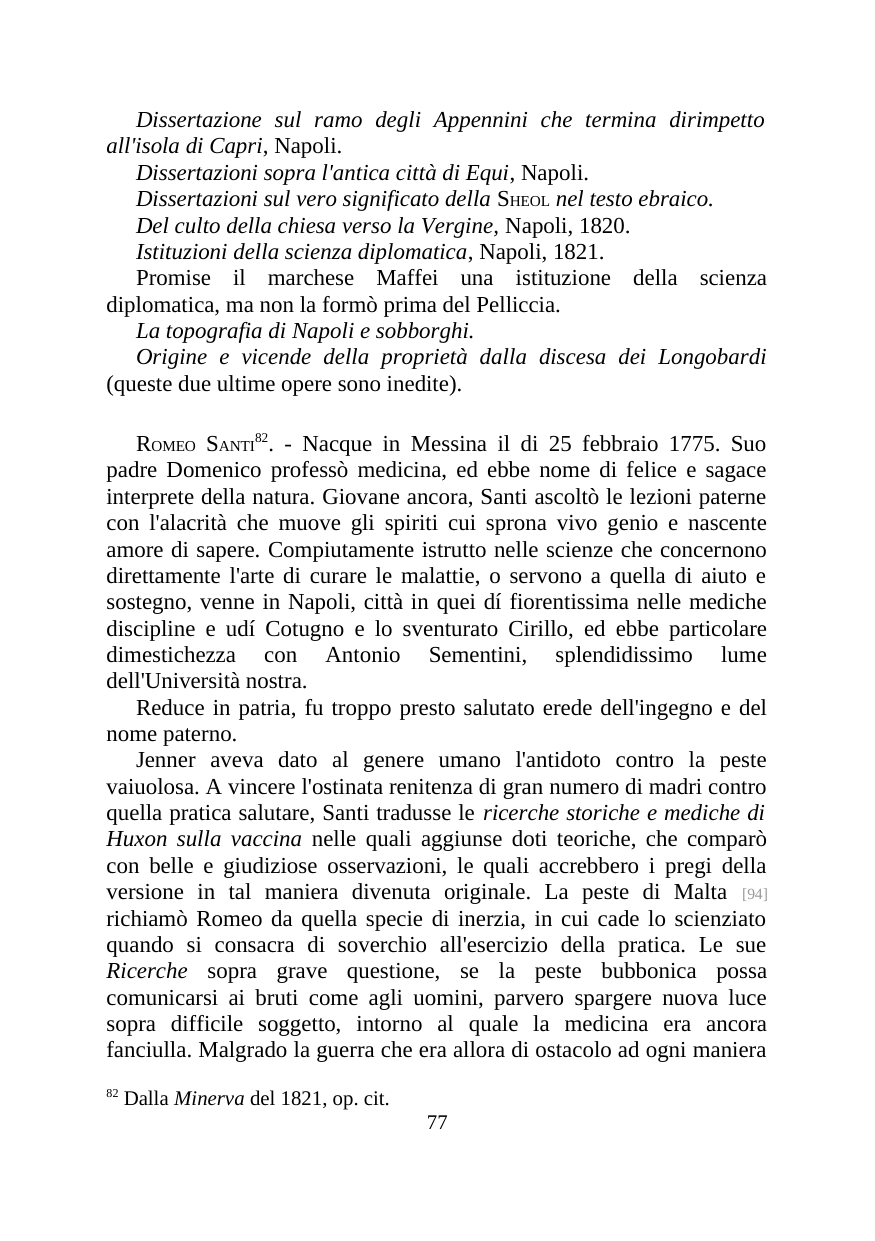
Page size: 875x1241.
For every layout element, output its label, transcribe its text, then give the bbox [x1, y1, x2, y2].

text Romeo Santi. - Nacque in Messina il di 25 febbraio 1775. Suo padre Domenico professò medicina, ed ebbe nome di felice e sagace interprete della natura. Giovane ancora, Santi ascoltò le lezioni paterne con l'alacrità che muove gli spiriti cui sprona vivo genio e nascente amore di sapere. Compiutamente istrutto nelle scienze che concernono direttamente l'arte di curare le malattie, o servono a quella di aiuto e sostegno, venne in Napoli, città in quei dí fiorentissima nelle mediche discipline e udí Cotugno e lo sventurato Cirillo, ed ebbe particolare dimestichezza con Antonio Sementini, splendidissimo lume dell'Università nostra. [106, 430, 768, 694]
text Dalla Minerva del 1821, op. cit. [106, 1086, 768, 1110]
text Promise il marchese Maffei una istituzione della scienza diplomatica, ma non la formò prima del Pelliccia. [106, 264, 768, 317]
text Dissertazione sul ramo degli Appennini che termina dirimpetto all'isola di Capri, Napoli. [106, 106, 768, 159]
text Reduce in patria, fu troppo presto salutato erede dell'ingegno e del nome paterno. [106, 694, 768, 746]
text Dissertazioni sopra l'antica città di Equi, Napoli. [106, 159, 768, 185]
text Del culto della chiesa verso la Vergine, Napoli, 1820. [106, 212, 768, 238]
text La topografia di Napoli e sobborghi. [106, 317, 768, 343]
text Origine e vicende della proprietà dalla discesa dei Longobardi (queste due ultime opere sono inedite). [106, 343, 768, 396]
text Dissertazioni sul vero significato della Sheol nel testo ebraico. [106, 185, 768, 212]
text Jenner aveva dato al genere umano l'antidoto contro la peste vaiuolosa. A vincere l'ostinata renitenza di gran numero di madri contro quella pratica salutare, Santi tradusse le ricerche storiche e mediche di Huxon sulla vaccina nelle quali aggiunse doti teoriche, che comparò con belle e giudiziose osservazioni, le quali accrebbero i pregi della versione in tal maniera divenuta originale. La peste di Malta [94] richiamò Romeo da quella specie di inerzia, in cui cade lo scienziato quando si consacra di soverchio all'esercizio della pratica. Le sue Ricerche sopra grave questione, se la peste bubbonica possa comunicarsi ai bruti come agli uomini, parvero spargere nuova luce sopra difficile soggetto, intorno al quale la medicina era ancora fanciulla. Malgrado la guerra che era allora di ostacolo ad ogni maniera [106, 746, 768, 1063]
text Istituzioni della scienza diplomatica, Napoli, 1821. [106, 238, 768, 264]
